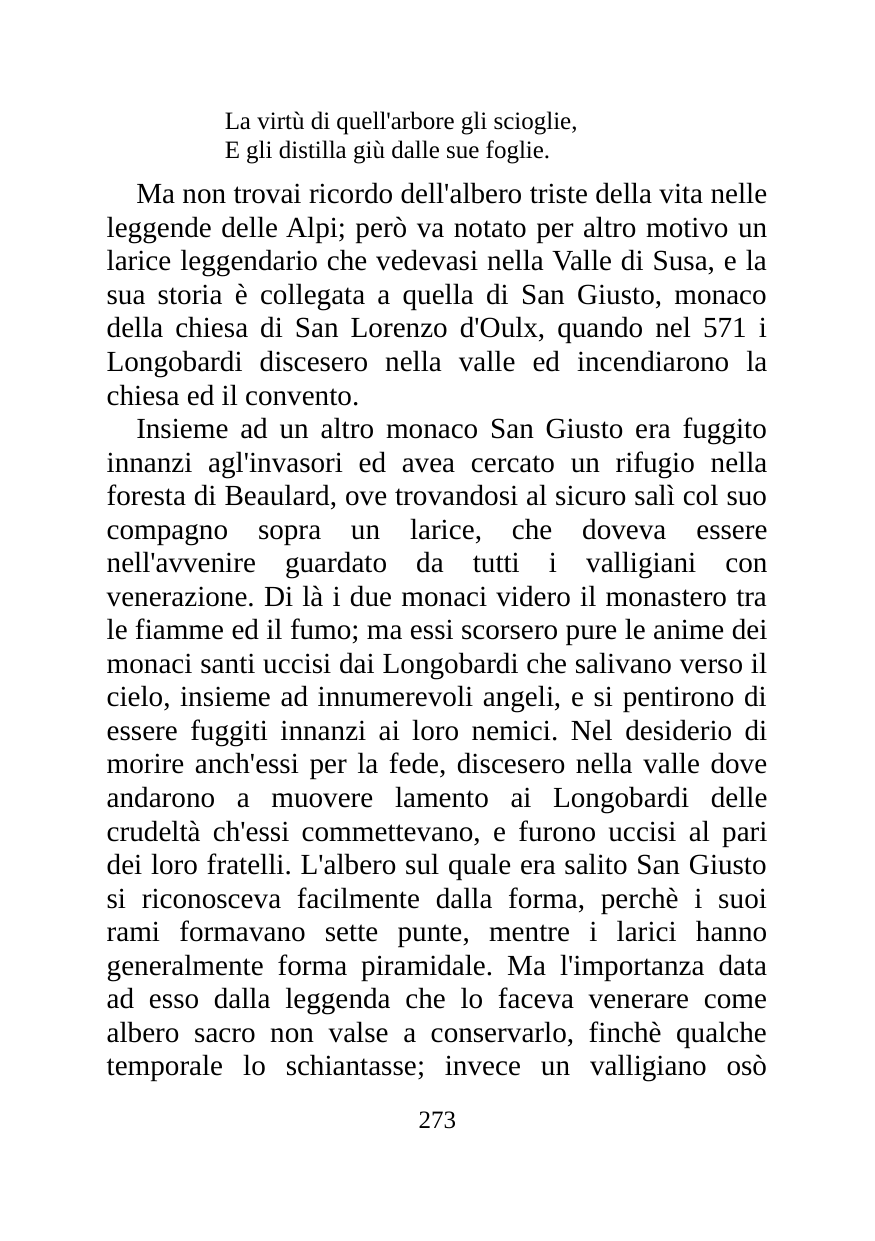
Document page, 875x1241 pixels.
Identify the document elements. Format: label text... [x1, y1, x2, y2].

text Ma non trovai ricordo dell'albero triste della vita nelle leggende delle Alpi; però va notato per altro motivo un larice leggendario che vedevasi nella Valle di Susa, e la sua storia è collegata a quella di San Giusto, monaco della chiesa di San Lorenzo d'Oulx, quando nel 571 i Longobardi discesero nella valle ed incendiarono la chiesa ed il convento. [106, 176, 768, 411]
text Insieme ad un altro monaco San Giusto era fuggito innanzi agl'invasori ed avea cercato un rifugio nella foresta di Beaulard, ove trovandosi al sicuro salì col suo compagno sopra un larice, che doveva essere nell'avvenire guardato da tutti i valligiani con venerazione. Di là i due monaci videro il monastero tra le fiamme ed il fumo; ma essi scorsero pure le anime dei monaci santi uccisi dai Longobardi che salivano verso il cielo, insieme ad innumerevoli angeli, e si pentirono di essere fuggiti innanzi ai loro nemici. Nel desiderio di morire anch'essi per la fede, discesero nella valle dove andarono a muovere lamento ai Longobardi delle crudeltà ch'essi commettevano, e furono uccisi al pari dei loro fratelli. L'albero sul quale era salito San Giusto si riconosceva facilmente dalla forma, perchè i suoi rami formavano sette punte, mentre i larici hanno generalmente forma piramidale. Ma l'importanza data ad esso dalla leggenda che lo faceva venerare come albero sacro non valse a conservarlo, finchè qualche temporale lo schiantasse; invece un valligiano osò [106, 411, 768, 1082]
text La virtù di quell'arbore gli scioglie, E gli distilla giù dalle sue foglie. [224, 106, 768, 164]
